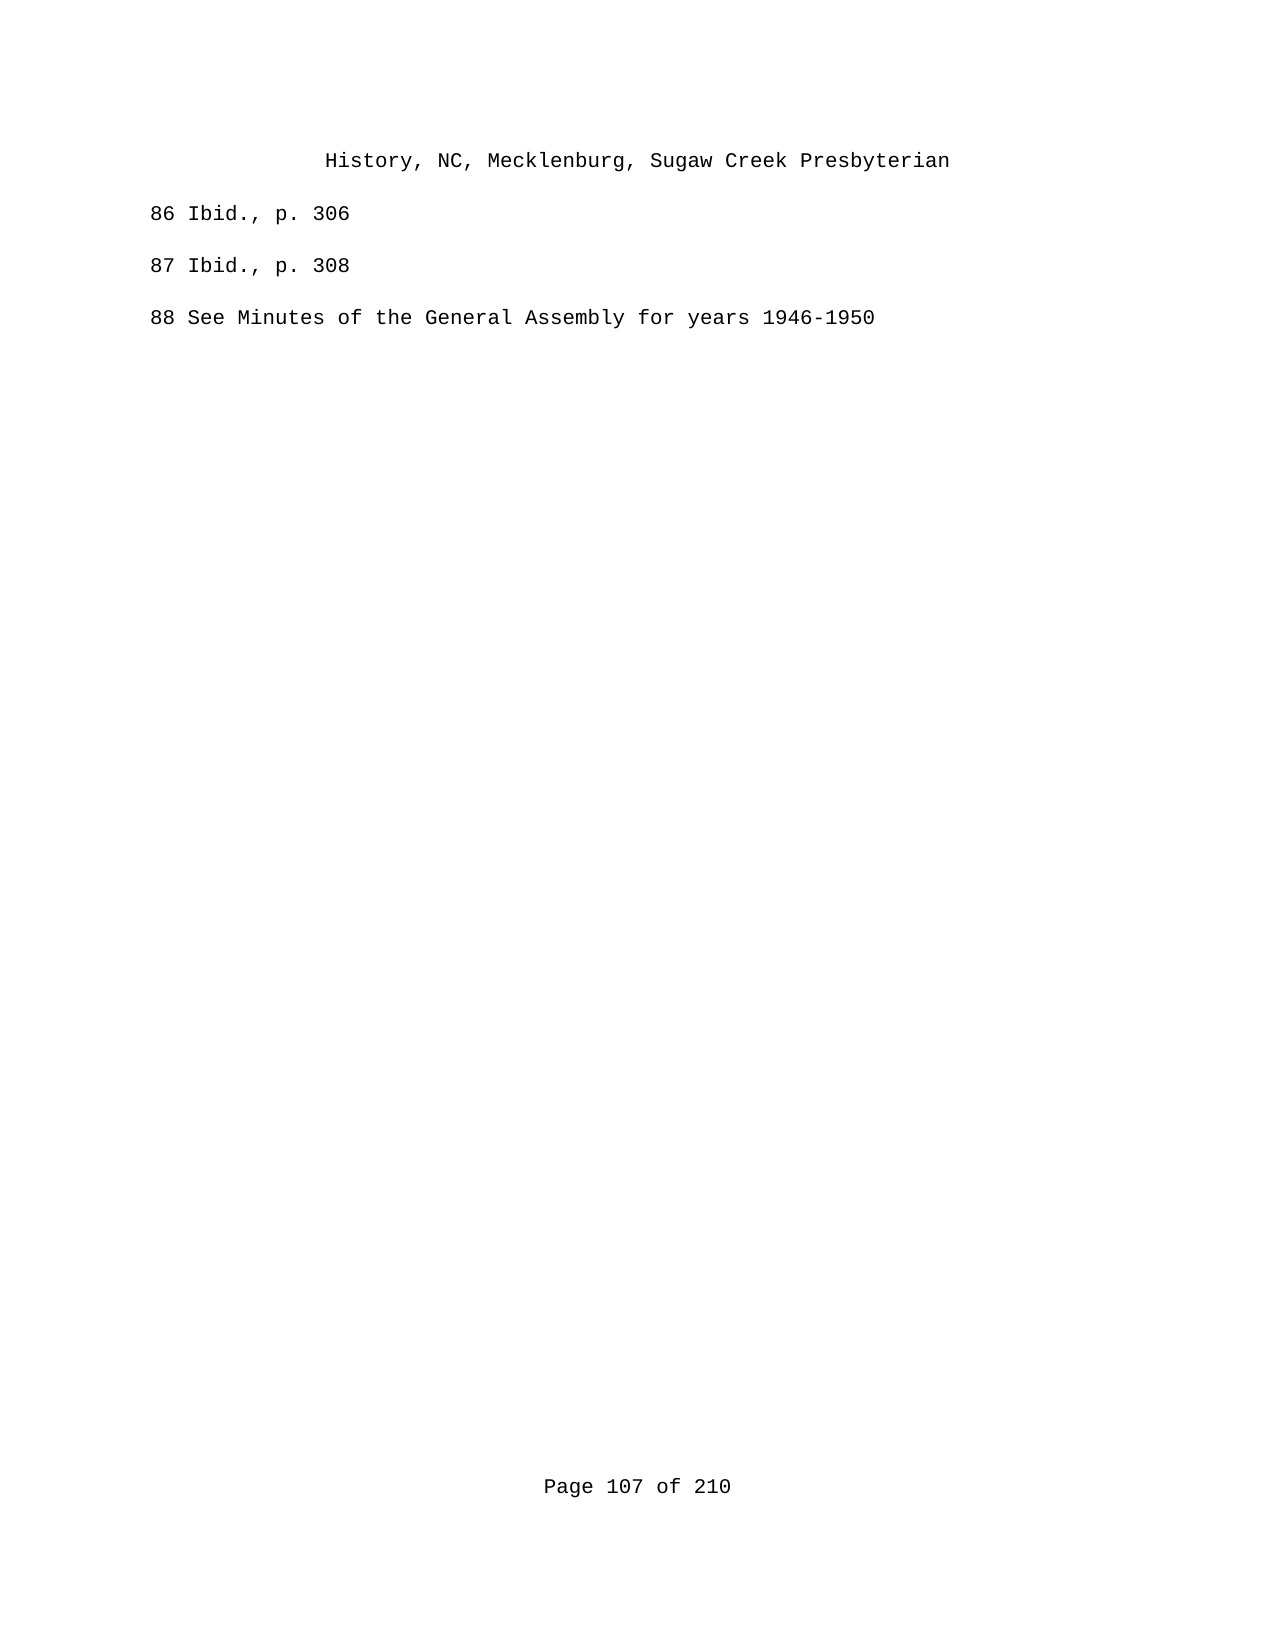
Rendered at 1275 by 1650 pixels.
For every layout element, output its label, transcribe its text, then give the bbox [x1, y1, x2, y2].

text 88 See Minutes of the General Assembly for years 1946-1950 [150, 307, 1125, 331]
text 86 Ibid., p. 306 [150, 203, 1125, 227]
text 87 Ibid., p. 308 [150, 255, 1125, 279]
